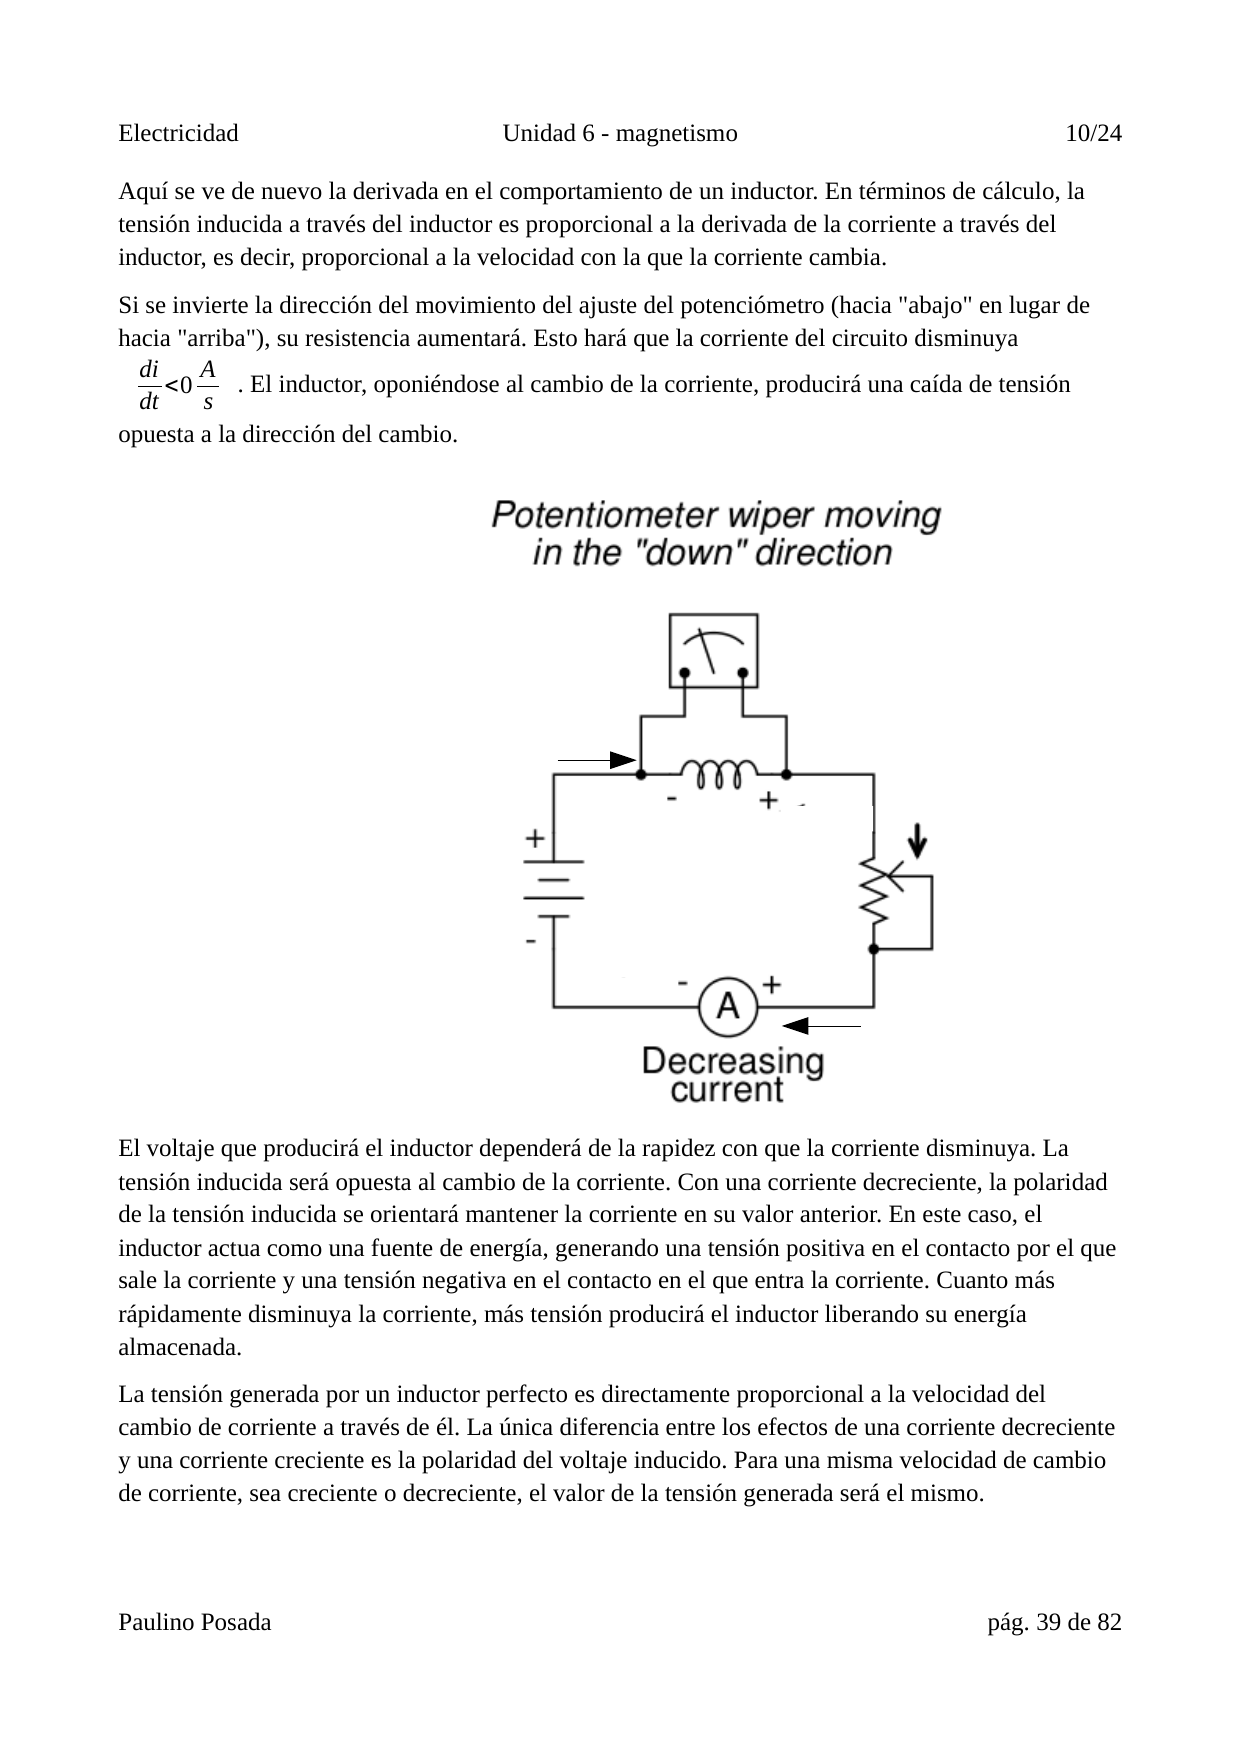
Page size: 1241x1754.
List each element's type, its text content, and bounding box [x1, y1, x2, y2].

text La tensión generada por un inductor perfecto es directamente proporcional a la velocidad del cambio de corriente a través de él. La única diferencia entre los efectos de una corriente decreciente y una corriente creciente es la polaridad del voltaje inducido. Para una misma velocidad de cambio de corriente, sea creciente o decreciente, el valor de la tensión generada será el mismo. [118, 1379, 1122, 1507]
text Si se invierte la dirección del movimiento del ajuste del potenciómetro (hacia "abajo" en lugar de hacia "arriba"), su resistencia aumentará. Esto hará que la corriente del circuito disminuya. El inductor, oponiéndose al cambio de la corriente, producirá una caída de tensión opuesta a la dirección del cambio. [118, 290, 1122, 448]
picture [472, 485, 954, 1114]
text Aquí se ve de nuevo la derivada en el comportamiento de un inductor. En términos de cálculo, la tensión inducida a través del inductor es proporcional a la derivada de la corriente a través del inductor, es decir, proporcional a la velocidad con la que la corriente cambia. [118, 176, 1122, 271]
text El voltaje que producirá el inductor dependerá de la rapidez con que la corriente disminuya. La tensión inducida será opuesta al cambio de la corriente. Con una corriente decreciente, la polaridad de la tensión inducida se orientará mantener la corriente en su valor anterior. En este caso, el inductor actua como una fuente de energía, generando una tensión positiva en el contacto por el que sale la corriente y una tensión negativa en el contacto en el que entra la corriente. Cuanto más rápidamente disminuya la corriente, más tensión producirá el inductor liberando su energía almacenada. [118, 1133, 1122, 1360]
